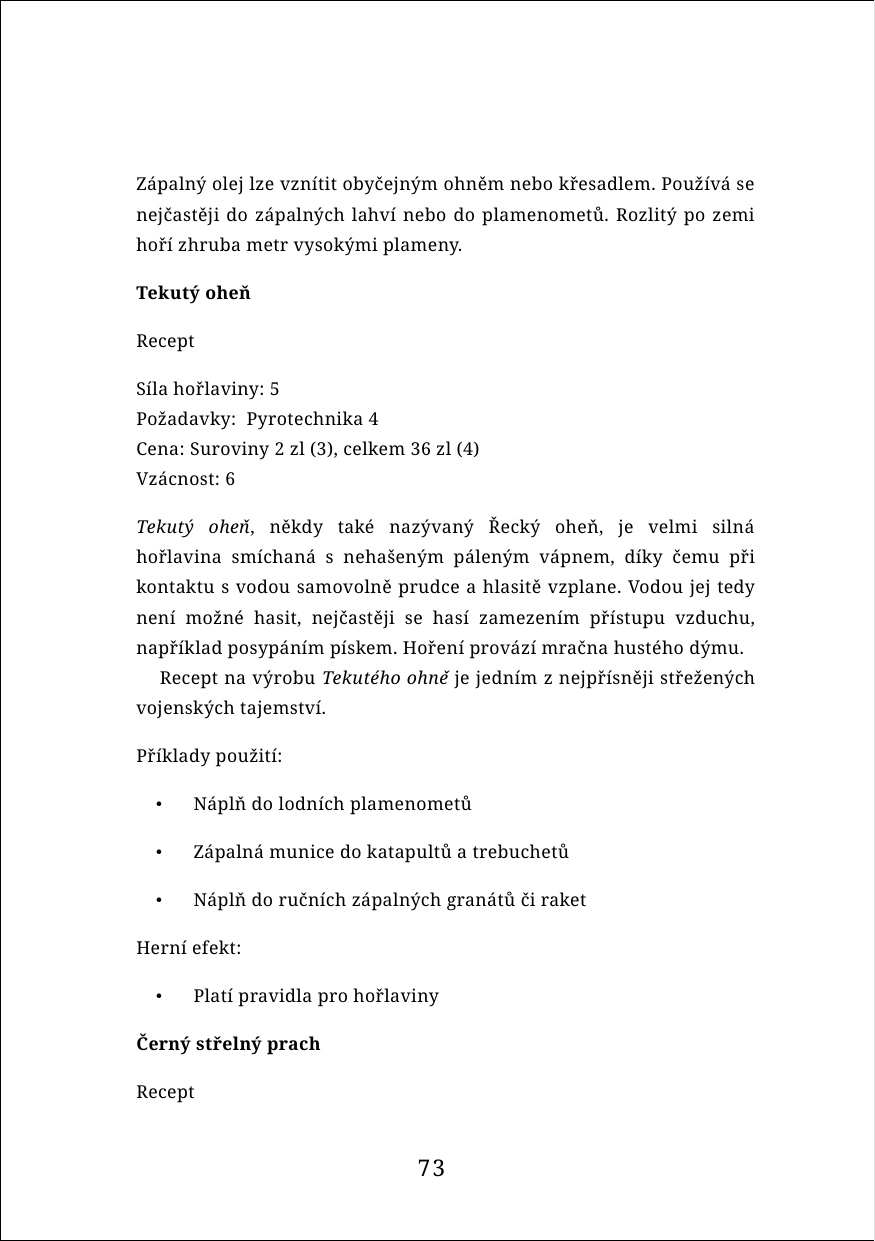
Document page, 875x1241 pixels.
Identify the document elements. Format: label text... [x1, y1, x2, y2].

text Příklady použití: [136, 744, 756, 768]
text Zápalný olej lze vznítit obyčejným ohněm nebo křesadlem. Používá se nejčastěji do zápalných lahví nebo do plamenometů. Rozlitý po zemi hoří zhruba metr vysokými plameny. [136, 172, 756, 256]
list Platí pravidla pro hořlaviny [156, 983, 756, 1007]
text Tekutý oheň, někdy také nazývaný Řecký oheň, je velmi silná hořlavina smíchaná s nehašeným páleným vápnem, díky čemu při kontaktu s vodou samovolně prudce a hlasitě vzplane. Vodou jej tedy není možné hasit, nejčastěji se hasí zamezením přístupu vzduchu, například posypáním pískem. Hoření provází mračna hustého dýmu. Recept na výrobu Tekutého ohně je jedním z nejpřísněji střežených vojenských tajemství. [136, 514, 756, 720]
list Zápalná munice do katapultů a trebuchetů [156, 839, 756, 864]
text Tekutý oheň [136, 280, 756, 304]
text Herní efekt: [136, 935, 756, 959]
text Síla hořlaviny: 5 Požadavky: Pyrotechnika 4 Cena: Suroviny 2 zl (3), celkem 36 zl (4) Vzácnost: 6 [136, 376, 756, 491]
text Černý střelný prach [136, 1031, 756, 1055]
list Náplň do ručních zápalných granátů či raket [156, 887, 756, 912]
text Recept [136, 328, 756, 352]
text Recept [136, 1079, 756, 1103]
list Náplň do lodních plamenometů [156, 792, 756, 816]
